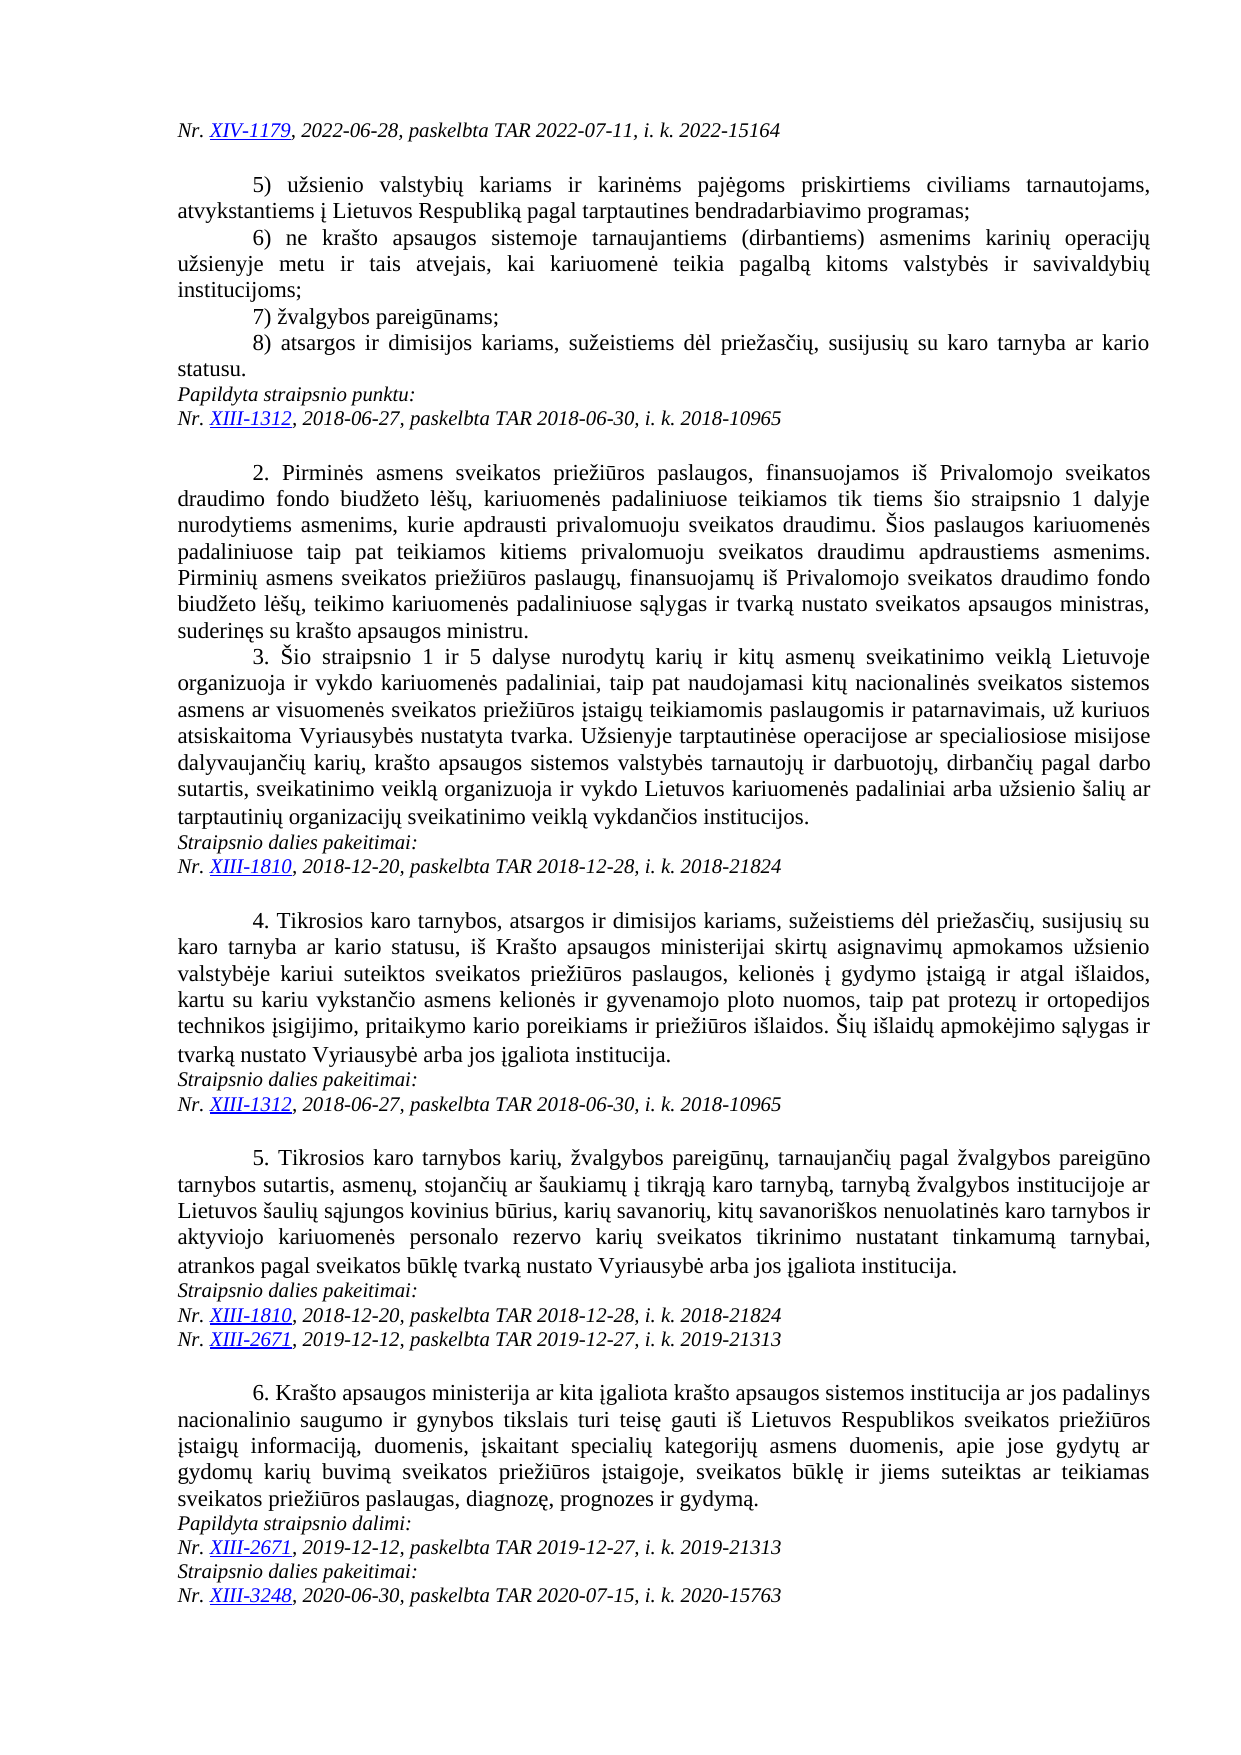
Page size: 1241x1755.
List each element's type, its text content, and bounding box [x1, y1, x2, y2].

text Nr. XIII-2671, 2019-12-12, paskelbta TAR 2019-12-27, i. k. 2019-21313 [177, 1535, 1152, 1559]
text Straipsnio dalies pakeitimai: [177, 830, 1152, 854]
text Papildyta straipsnio punktu: [177, 382, 1152, 406]
text Nr. XIII-3248, 2020-06-30, paskelbta TAR 2020-07-15, i. k. 2020-15763 [177, 1583, 1152, 1607]
text 7) žvalgybos pareigūnams; [177, 303, 1152, 329]
text Nr. XIV-1179, 2022-06-28, paskelbta TAR 2022-07-11, i. k. 2022-15164 [177, 118, 1152, 142]
text Nr. XIII-1312, 2018-06-27, paskelbta TAR 2018-06-30, i. k. 2018-10965 [177, 1091, 1152, 1116]
text 6) ne krašto apsaugos sistemoje tarnaujantiems (dirbantiems) asmenims karinių operacijų užsienyje metu ir tais atvejais, kai kariuomenė teikia pagalbą kitoms valstybės ir savivaldybių institucijoms; [177, 224, 1152, 303]
text Nr. XIII-1312, 2018-06-27, paskelbta TAR 2018-06-30, i. k. 2018-10965 [177, 406, 1152, 430]
text 4. Tikrosios karo tarnybos, atsargos ir dimisijos kariams, sužeistiems dėl priežasčių, susijusių su karo tarnyba ar kario statusu, iš Krašto apsaugos ministerijai skirtų asignavimų apmokamos užsienio valstybėje kariui suteiktos sveikatos priežiūros paslaugos, kelionės į gydymo įstaigą ir atgal išlaidos, kartu su kariu vykstančio asmens kelionės ir gyvenamojo ploto nuomos, taip pat protezų ir ortopedijos technikos įsigijimo, pritaikymo kario poreikiams ir priežiūros išlaidos. Šių išlaidų apmokėjimo sąlygas ir tvarką nustato Vyriausybė arba jos įgaliota institucija. [177, 907, 1152, 1067]
text 8) atsargos ir dimisijos kariams, sužeistiems dėl priežasčių, susijusių su karo tarnyba ar kario statusu. [177, 329, 1152, 382]
text 5. Tikrosios karo tarnybos karių, žvalgybos pareigūnų, tarnaujančių pagal žvalgybos pareigūno tarnybos sutartis, asmenų, stojančių ar šaukiamų į tikrąją karo tarnybą, tarnybą žvalgybos institucijoje ar Lietuvos šaulių sąjungos kovinius būrius, karių savanorių, kitų savanoriškos nenuolatinės karo tarnybos ir aktyviojo kariuomenės personalo rezervo karių sveikatos tikrinimo nustatant tinkamumą tarnybai, atrankos pagal sveikatos būklę tvarką nustato Vyriausybė arba jos įgaliota institucija. [177, 1144, 1152, 1278]
text 6. Krašto apsaugos ministerija ar kita įgaliota krašto apsaugos sistemos institucija ar jos padalinys nacionalinio saugumo ir gynybos tikslais turi teisę gauti iš Lietuvos Respublikos sveikatos priežiūros įstaigų informaciją, duomenis, įskaitant specialių kategorijų asmens duomenis, apie jose gydytų ar gydomų karių buvimą sveikatos priežiūros įstaigoje, sveikatos būklę ir jiems suteiktas ar teikiamas sveikatos priežiūros paslaugas, diagnozę, prognozes ir gydymą. [177, 1379, 1152, 1511]
text Straipsnio dalies pakeitimai: [177, 1067, 1152, 1091]
text 3. Šio straipsnio 1 ir 5 dalyse nurodytų karių ir kitų asmenų sveikatinimo veiklą Lietuvoje organizuoja ir vykdo kariuomenės padaliniai, taip pat naudojamasi kitų nacionalinės sveikatos sistemos asmens ar visuomenės sveikatos priežiūros įstaigų teikiamomis paslaugomis ir patarnavimais, už kuriuos atsiskaitoma Vyriausybės nustatyta tvarka. Užsienyje tarptautinėse operacijose ar specialiosiose misijose dalyvaujančių karių, krašto apsaugos sistemos valstybės tarnautojų ir darbuotojų, dirbančių pagal darbo sutartis, sveikatinimo veiklą organizuoja ir vykdo Lietuvos kariuomenės padaliniai arba užsienio šalių ar tarptautinių organizacijų sveikatinimo veiklą vykdančios institucijos. [177, 643, 1152, 830]
text Nr. XIII-1810, 2018-12-20, paskelbta TAR 2018-12-28, i. k. 2018-21824 [177, 854, 1152, 878]
text 5) užsienio valstybių kariams ir karinėms pajėgoms priskirtiems civiliams tarnautojams, atvykstantiems į Lietuvos Respubliką pagal tarptautines bendradarbiavimo programas; [177, 171, 1152, 224]
text Straipsnio dalies pakeitimai: [177, 1278, 1152, 1302]
text 2. Pirminės asmens sveikatos priežiūros paslaugos, finansuojamos iš Privalomojo sveikatos draudimo fondo biudžeto lėšų, kariuomenės padaliniuose teikiamos tik tiems šio straipsnio 1 dalyje nurodytiems asmenims, kurie apdrausti privalomuoju sveikatos draudimu. Šios paslaugos kariuomenės padaliniuose taip pat teikiamos kitiems privalomuoju sveikatos draudimu apdraustiems asmenims. Pirminių asmens sveikatos priežiūros paslaugų, finansuojamų iš Privalomojo sveikatos draudimo fondo biudžeto lėšų, teikimo kariuomenės padaliniuose sąlygas ir tvarką nustato sveikatos apsaugos ministras, suderinęs su krašto apsaugos ministru. [177, 459, 1152, 643]
text Nr. XIII-1810, 2018-12-20, paskelbta TAR 2018-12-28, i. k. 2018-21824 [177, 1302, 1152, 1327]
text Nr. XIII-2671, 2019-12-12, paskelbta TAR 2019-12-27, i. k. 2019-21313 [177, 1327, 1152, 1351]
text Papildyta straipsnio dalimi: [177, 1511, 1152, 1535]
text Straipsnio dalies pakeitimai: [177, 1559, 1152, 1583]
